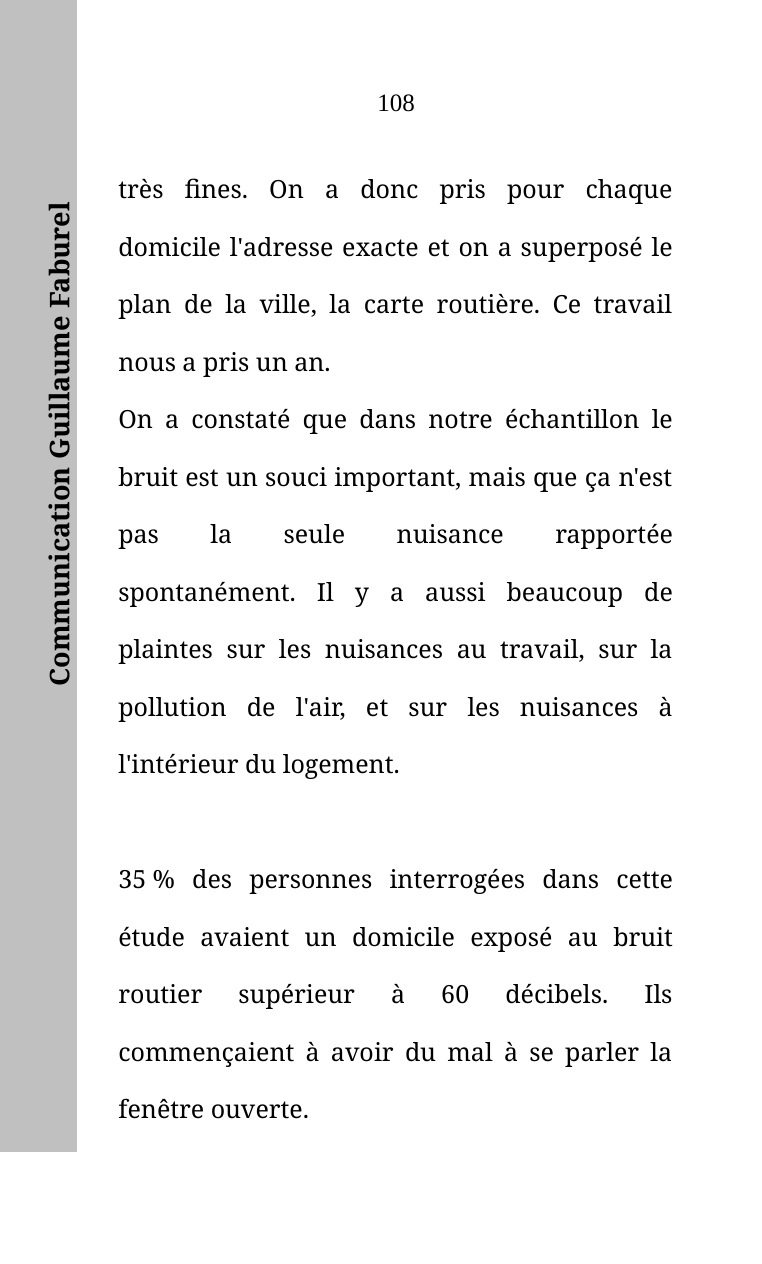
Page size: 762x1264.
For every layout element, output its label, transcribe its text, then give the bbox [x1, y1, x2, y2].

text On a constaté que dans notre échantillon le bruit est un souci important, mais que ça n'est pas la seule nuisance rapportée spontanément. Il y a aussi beaucoup de plaintes sur les nuisances au travail, sur la pollution de l'air, et sur les nuisances à l'intérieur du logement. [118, 379, 673, 781]
text Communication Guillaume Faburel [0, 187, 77, 686]
text 35 % des personnes interrogées dans cette étude avaient un domicile exposé au bruit routier supérieur à 60 décibels. Ils commençaient à avoir du mal à se parler la fenêtre ouverte. [118, 839, 673, 1126]
text très fines. On a donc pris pour chaque domicile l'adresse exacte et on a superposé le plan de la ville, la carte routière. Ce travail nous a pris un an. [118, 147, 673, 379]
